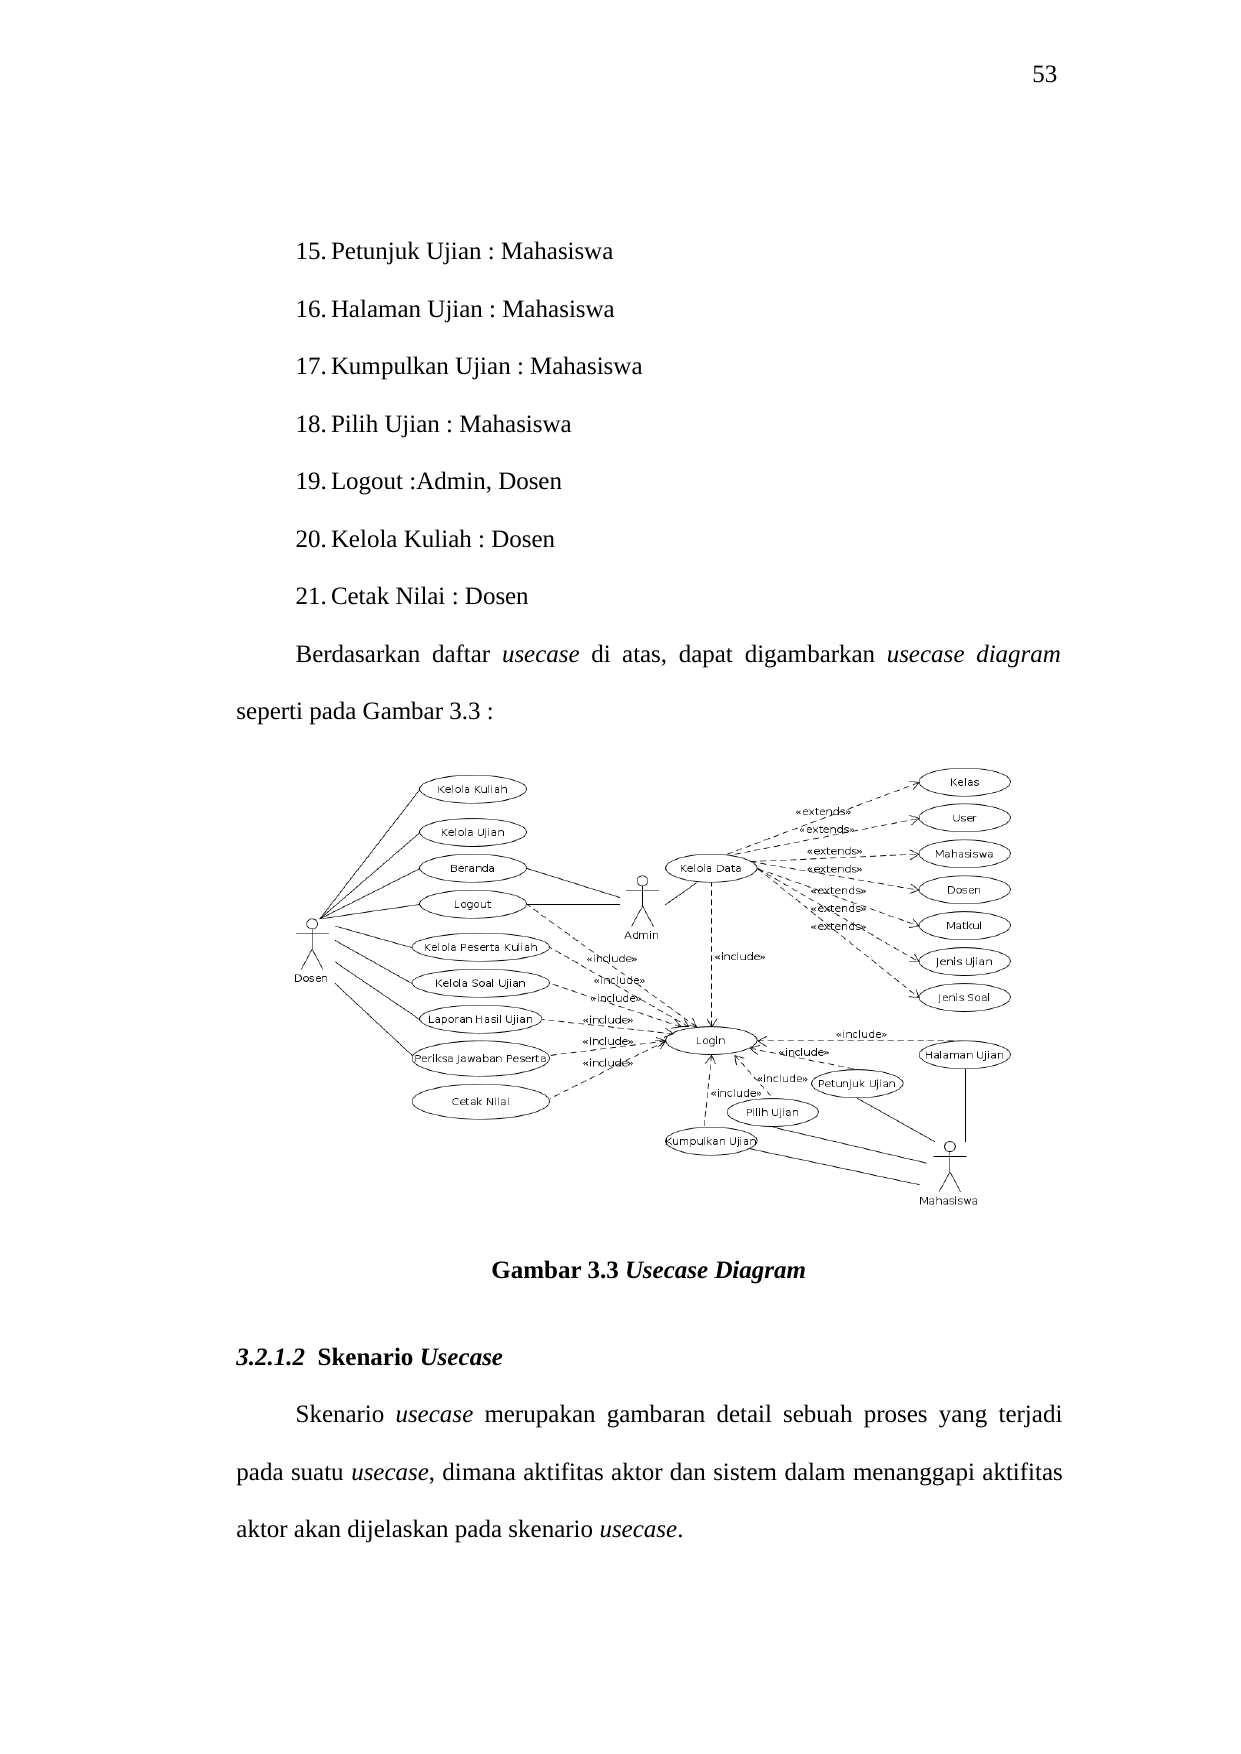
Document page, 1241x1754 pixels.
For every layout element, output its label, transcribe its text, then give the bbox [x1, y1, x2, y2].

list Logout :Admin, Dosen [295, 466, 1063, 495]
list Kumpulkan Ujian : Mahasiswa [295, 351, 1063, 380]
picture [273, 753, 1026, 1227]
list Cetak Nilai : Dosen [295, 581, 1063, 610]
list Halaman Ujian : Mahasiswa [295, 294, 1063, 322]
list Kelola Kuliah : Dosen [295, 524, 1063, 552]
list Petunjuk Ujian : Mahasiswa [295, 236, 1063, 265]
text Berdasarkan daftar usecase di atas, dapat digambarkan usecase diagram seperti pada Gambar 3.3 : [236, 639, 1063, 725]
list Pilih Ujian : Mahasiswa [295, 409, 1063, 437]
subtitle Skenario Usecase [236, 1342, 1063, 1370]
text Skenario usecase merupakan gambaran detail sebuah proses yang terjadi pada suatu usecase, dimana aktifitas aktor dan sistem dalam menanggapi aktifitas aktor akan dijelaskan pada skenario usecase. [236, 1399, 1063, 1543]
text Gambar 3.3 Usecase Diagram [273, 1227, 1026, 1284]
